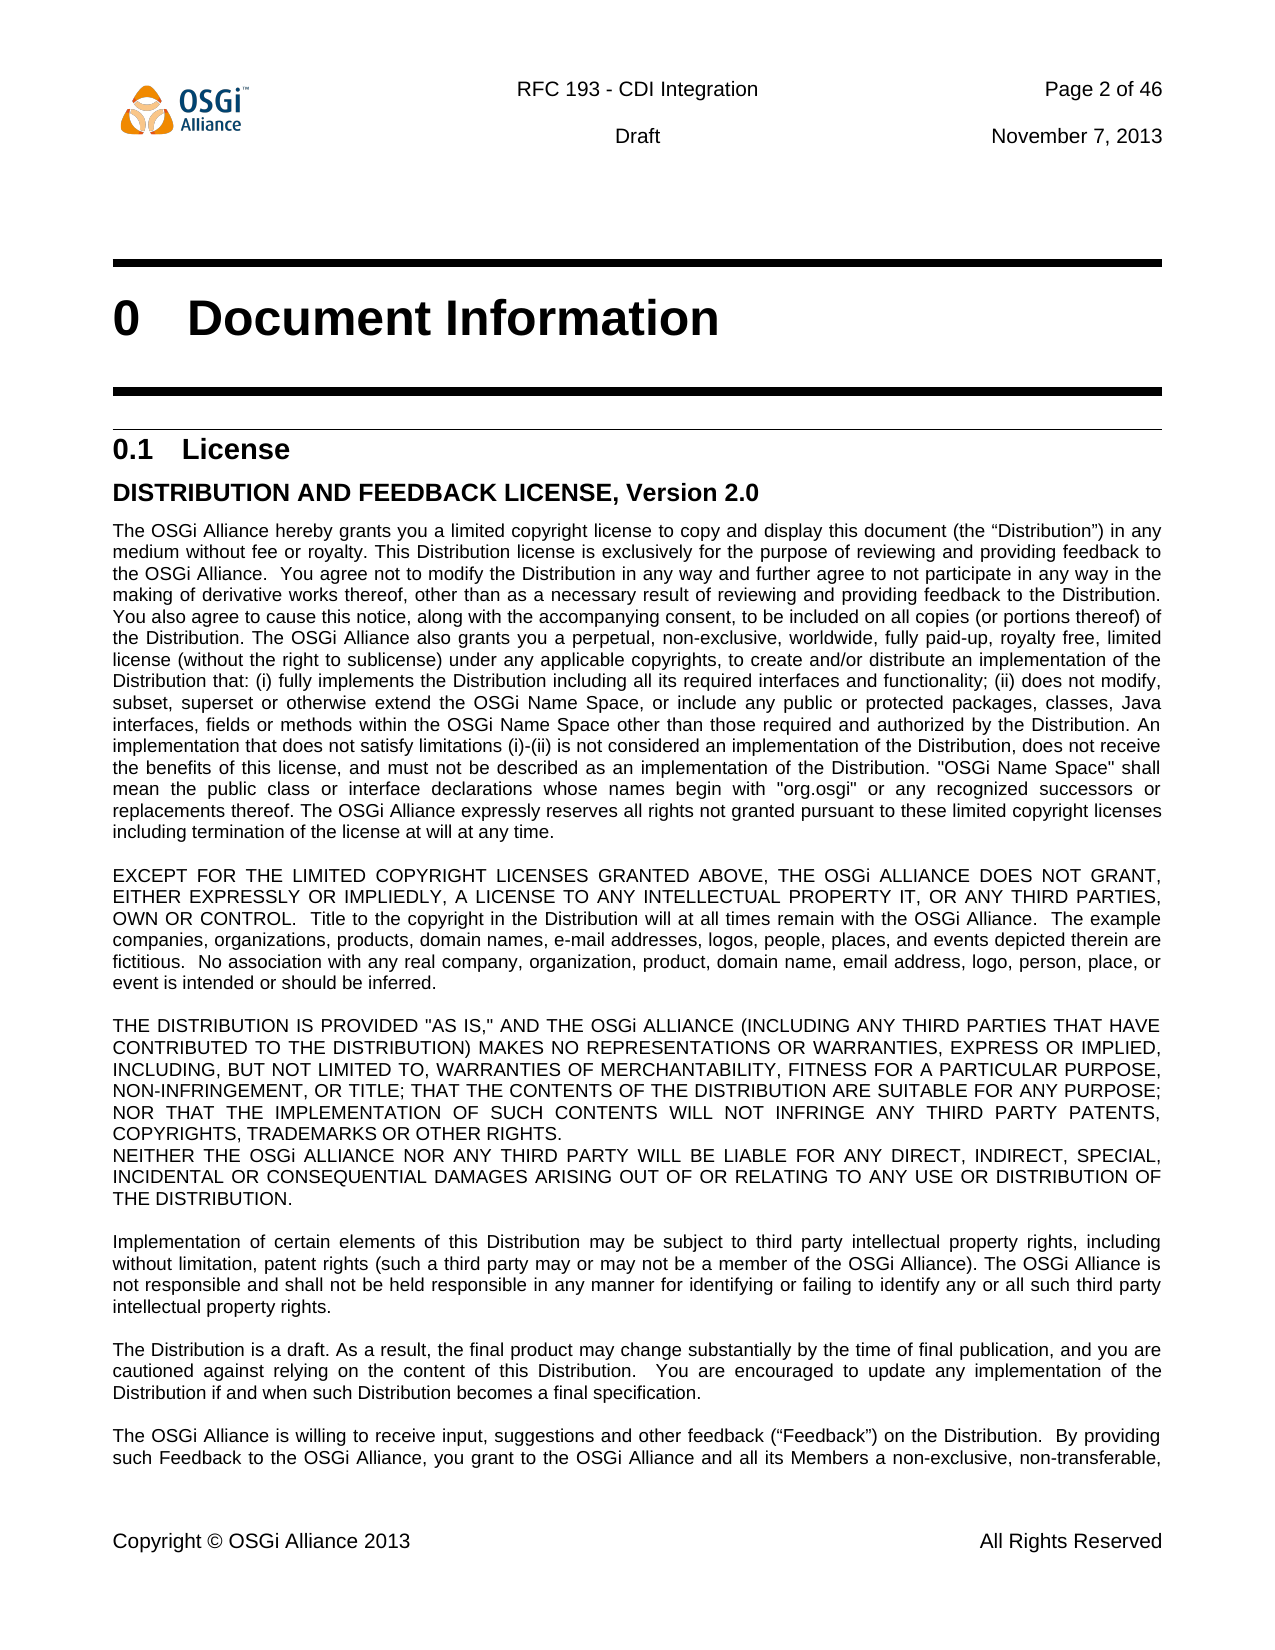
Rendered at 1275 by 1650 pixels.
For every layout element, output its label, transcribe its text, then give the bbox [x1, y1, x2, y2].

text The OSGi Alliance is willing to receive input, suggestions and other feedback (“Feedback”) on the Distribution. By providing such Feedback to the OSGi Alliance, you grant to the OSGi Alliance and all its Members a non-exclusive, non-transferable, [112, 1425, 1162, 1468]
text EXCEPT FOR THE LIMITED COPYRIGHT LICENSES GRANTED ABOVE, THE OSGi ALLIANCE DOES NOT GRANT, EITHER EXPRESSLY OR IMPLIEDLY, A LICENSE TO ANY INTELLECTUAL PROPERTY IT, OR ANY THIRD PARTIES, OWN OR CONTROL. Title to the copyright in the Distribution will at all times remain with the OSGi Alliance. The example companies, organizations, products, domain names, e-mail addresses, logos, people, places, and events depicted therein are fictitious. No association with any real company, organization, product, domain name, email address, logo, person, place, or event is intended or should be inferred. [112, 864, 1162, 994]
text The Distribution is a draft. As a result, the final product may change substantially by the time of final publication, and you are cautioned against relying on the content of this Distribution. You are encouraged to update any implementation of the Distribution if and when such Distribution becomes a final specification. [112, 1339, 1162, 1403]
text Implementation of certain elements of this Distribution may be subject to third party intellectual property rights, including without limitation, patent rights (such a third party may or may not be a member of the OSGi Alliance). The OSGi Alliance is not responsible and shall not be held responsible in any manner for identifying or failing to identify any or all such third party intellectual property rights. [112, 1231, 1162, 1317]
subtitle Document Information [112, 260, 1162, 396]
text DISTRIBUTION AND FEEDBACK LICENSE, Version 2.0 [112, 478, 1162, 507]
subtitle License [112, 430, 1162, 466]
picture [113, 78, 257, 142]
text NEITHER THE OSGi ALLIANCE NOR ANY THIRD PARTY WILL BE LIABLE FOR ANY DIRECT, INDIRECT, SPECIAL, INCIDENTAL OR CONSEQUENTIAL DAMAGES ARISING OUT OF OR RELATING TO ANY USE OR DISTRIBUTION OF THE DISTRIBUTION. [112, 1145, 1162, 1209]
text The OSGi Alliance hereby grants you a limited copyright license to copy and display this document (the “Distribution”) in any medium without fee or royalty. This Distribution license is exclusively for the purpose of reviewing and providing feedback to the OSGi Alliance. You agree not to modify the Distribution in any way and further agree to not participate in any way in the making of derivative works thereof, other than as a necessary result of reviewing and providing feedback to the Distribution. You also agree to cause this notice, along with the accompanying consent, to be included on all copies (or portions thereof) of the Distribution. The OSGi Alliance also grants you a perpetual, non-exclusive, worldwide, fully paid-up, royalty free, limited license (without the right to sublicense) under any applicable copyrights, to create and/or distribute an implementation of the Distribution that: (i) fully implements the Distribution including all its required interfaces and functionality; (ii) does not modify, subset, superset or otherwise extend the OSGi Name Space, or include any public or protected packages, classes, Java interfaces, fields or methods within the OSGi Name Space other than those required and authorized by the Distribution. An implementation that does not satisfy limitations (i)-(ii) is not considered an implementation of the Distribution, does not receive the benefits of this license, and must not be described as an implementation of the Distribution. "OSGi Name Space" shall mean the public class or interface declarations whose names begin with "org.osgi" or any recognized successors or replacements thereof. The OSGi Alliance expressly reserves all rights not granted pursuant to these limited copyright licenses including termination of the license at will at any time. [112, 519, 1162, 843]
text THE DISTRIBUTION IS PROVIDED "AS IS," AND THE OSGi ALLIANCE (INCLUDING ANY THIRD PARTIES THAT HAVE CONTRIBUTED TO THE DISTRIBUTION) MAKES NO REPRESENTATIONS OR WARRANTIES, EXPRESS OR IMPLIED, INCLUDING, BUT NOT LIMITED TO, WARRANTIES OF MERCHANTABILITY, FITNESS FOR A PARTICULAR PURPOSE, NON-INFRINGEMENT, OR TITLE; THAT THE CONTENTS OF THE DISTRIBUTION ARE SUITABLE FOR ANY PURPOSE; NOR THAT THE IMPLEMENTATION OF SUCH CONTENTS WILL NOT INFRINGE ANY THIRD PARTY PATENTS, COPYRIGHTS, TRADEMARKS OR OTHER RIGHTS. [112, 1015, 1162, 1145]
